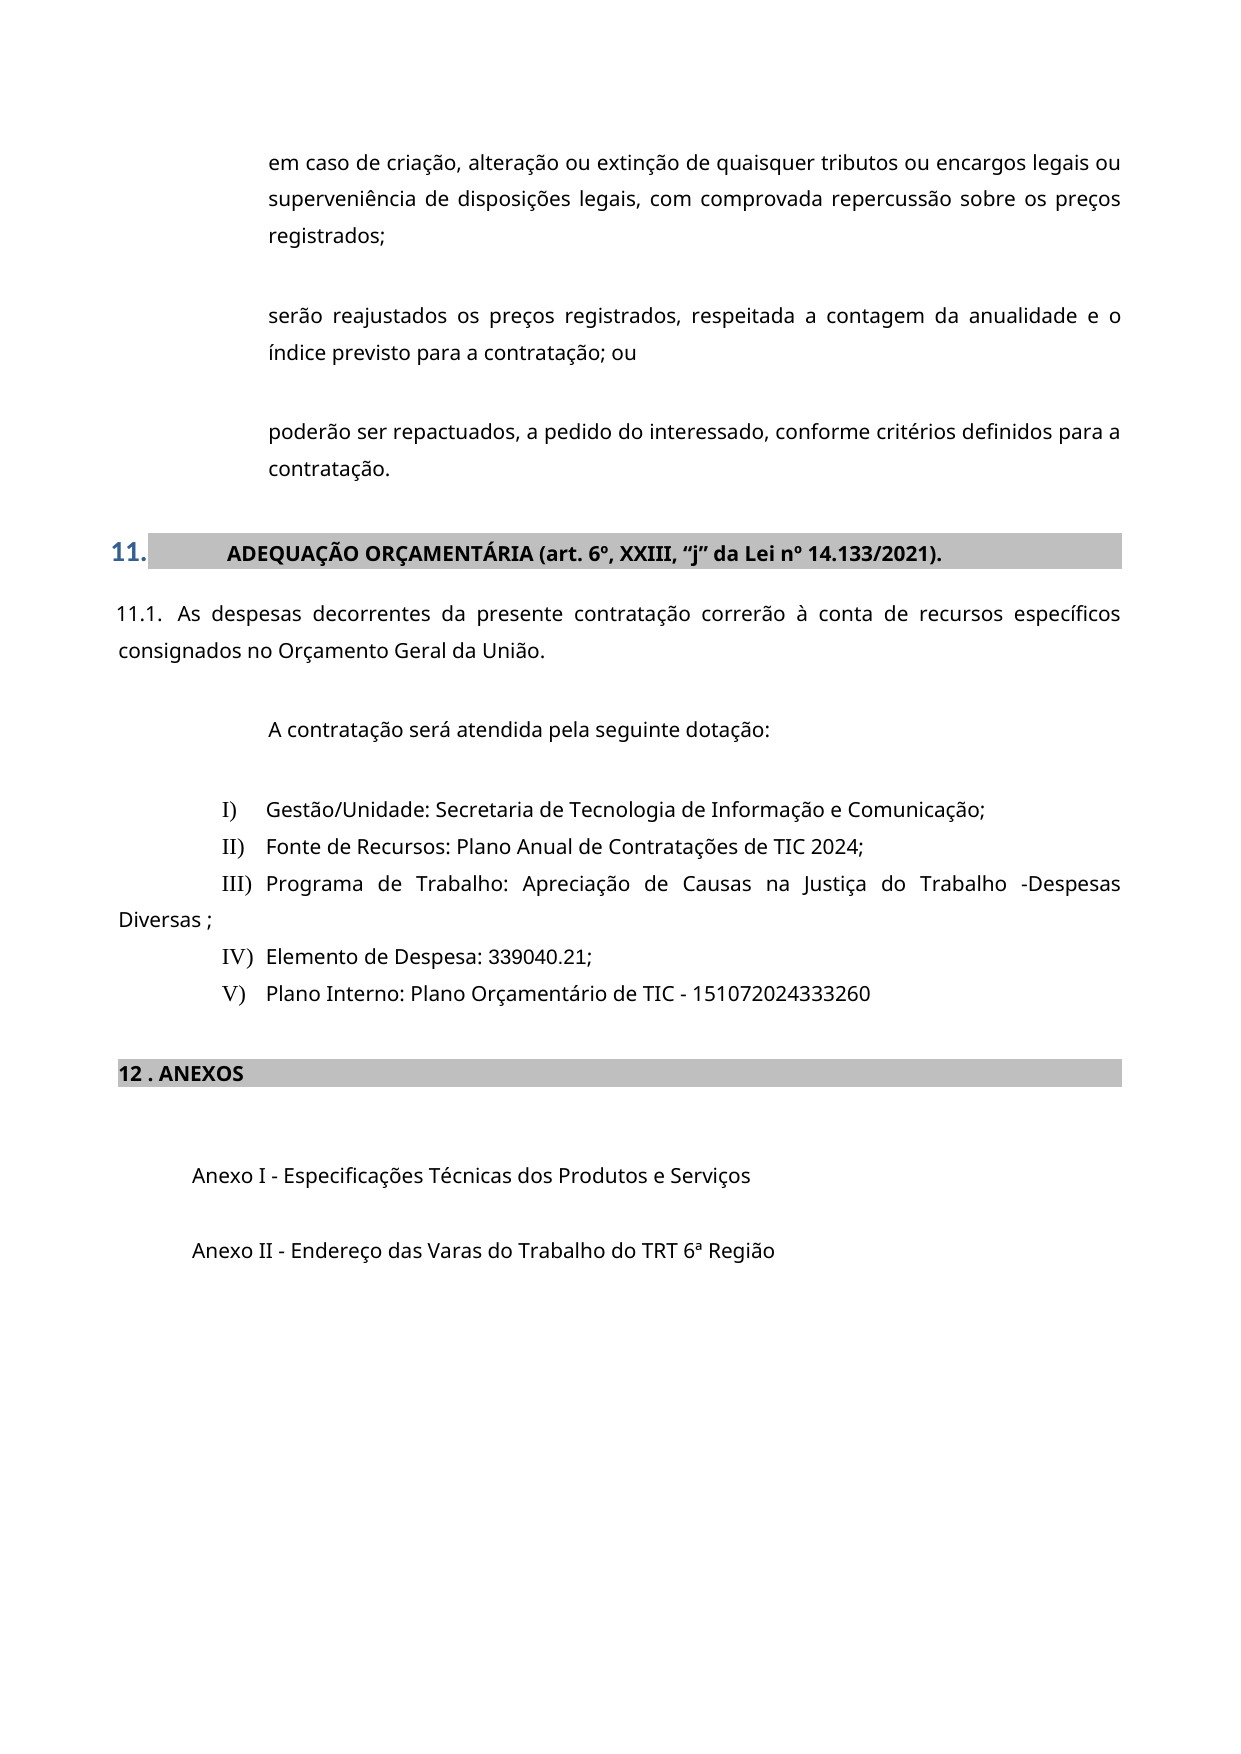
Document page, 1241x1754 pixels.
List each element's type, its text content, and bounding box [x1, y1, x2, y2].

list ADEQUAÇÃO ORÇAMENTÁRIA (art. 6º, XXIII, “j” da Lei nº 14.133/2021). [148, 533, 1122, 569]
text em caso de criação, alteração ou extinção de quaisquer tributos ou encargos legais ou superveniência de disposições legais, com comprovada repercussão sobre os preços registrados; [268, 148, 1122, 250]
text A contratação será atendida pela seguinte dotação: [268, 716, 1122, 744]
subtitle 12 . ANEXOS [118, 1059, 1122, 1087]
list Programa de Trabalho: Apreciação de Causas na Justiça do Trabalho -Despesas Diversas ; [118, 869, 1122, 934]
list Elemento de Despesa: 339040.21; [118, 942, 1122, 971]
text serão reajustados os preços registrados, respeitada a contagem da anualidade e o índice previsto para a contratação; ou [268, 301, 1122, 366]
text Anexo II - Endereço das Varas do Trabalho do TRT 6ª Região [118, 1237, 1122, 1265]
list Gestão/Unidade: Secretaria de Tecnologia de Informação e Comunicação; [118, 795, 1122, 823]
list Fonte de Recursos: Plano Anual de Contratações de TIC 2024; [118, 832, 1122, 860]
text poderão ser repactuados, a pedido do interessado, conforme critérios definidos para a contratação. [268, 417, 1122, 482]
text Anexo I - Especificações Técnicas dos Produtos e Serviços [118, 1161, 1122, 1190]
list Plano Interno: Plano Orçamentário de TIC - 151072024333260 [118, 979, 1122, 1008]
list As despesas decorrentes da presente contratação correrão à conta de recursos específicos consignados no Orçamento Geral da União. [118, 599, 1122, 664]
